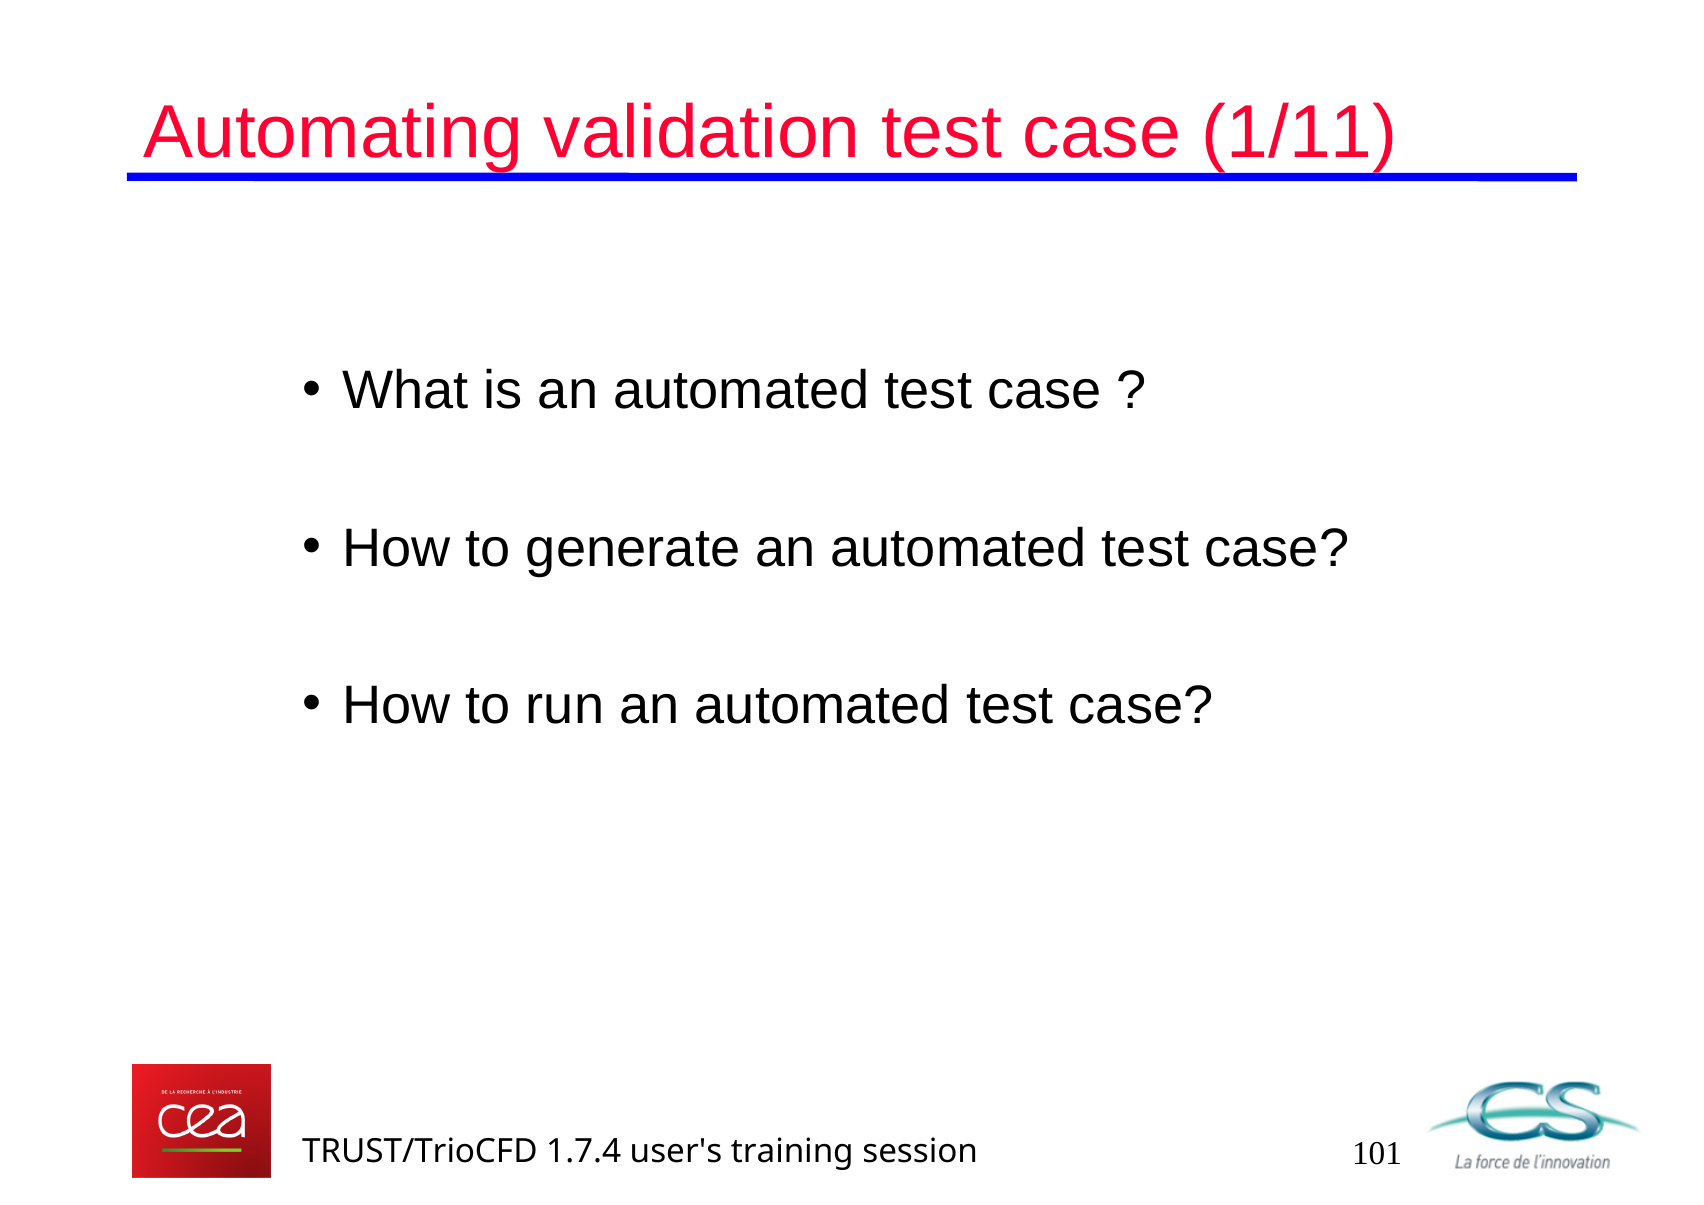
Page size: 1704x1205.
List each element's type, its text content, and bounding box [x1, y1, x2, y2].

picture [1423, 1072, 1648, 1179]
picture [132, 1071, 271, 1178]
title Automating validation test case (1/11) [127, 39, 1577, 215]
list What is an automated test case ? How to generate an automated test case? How to run an automated test case? [127, 346, 1577, 1071]
